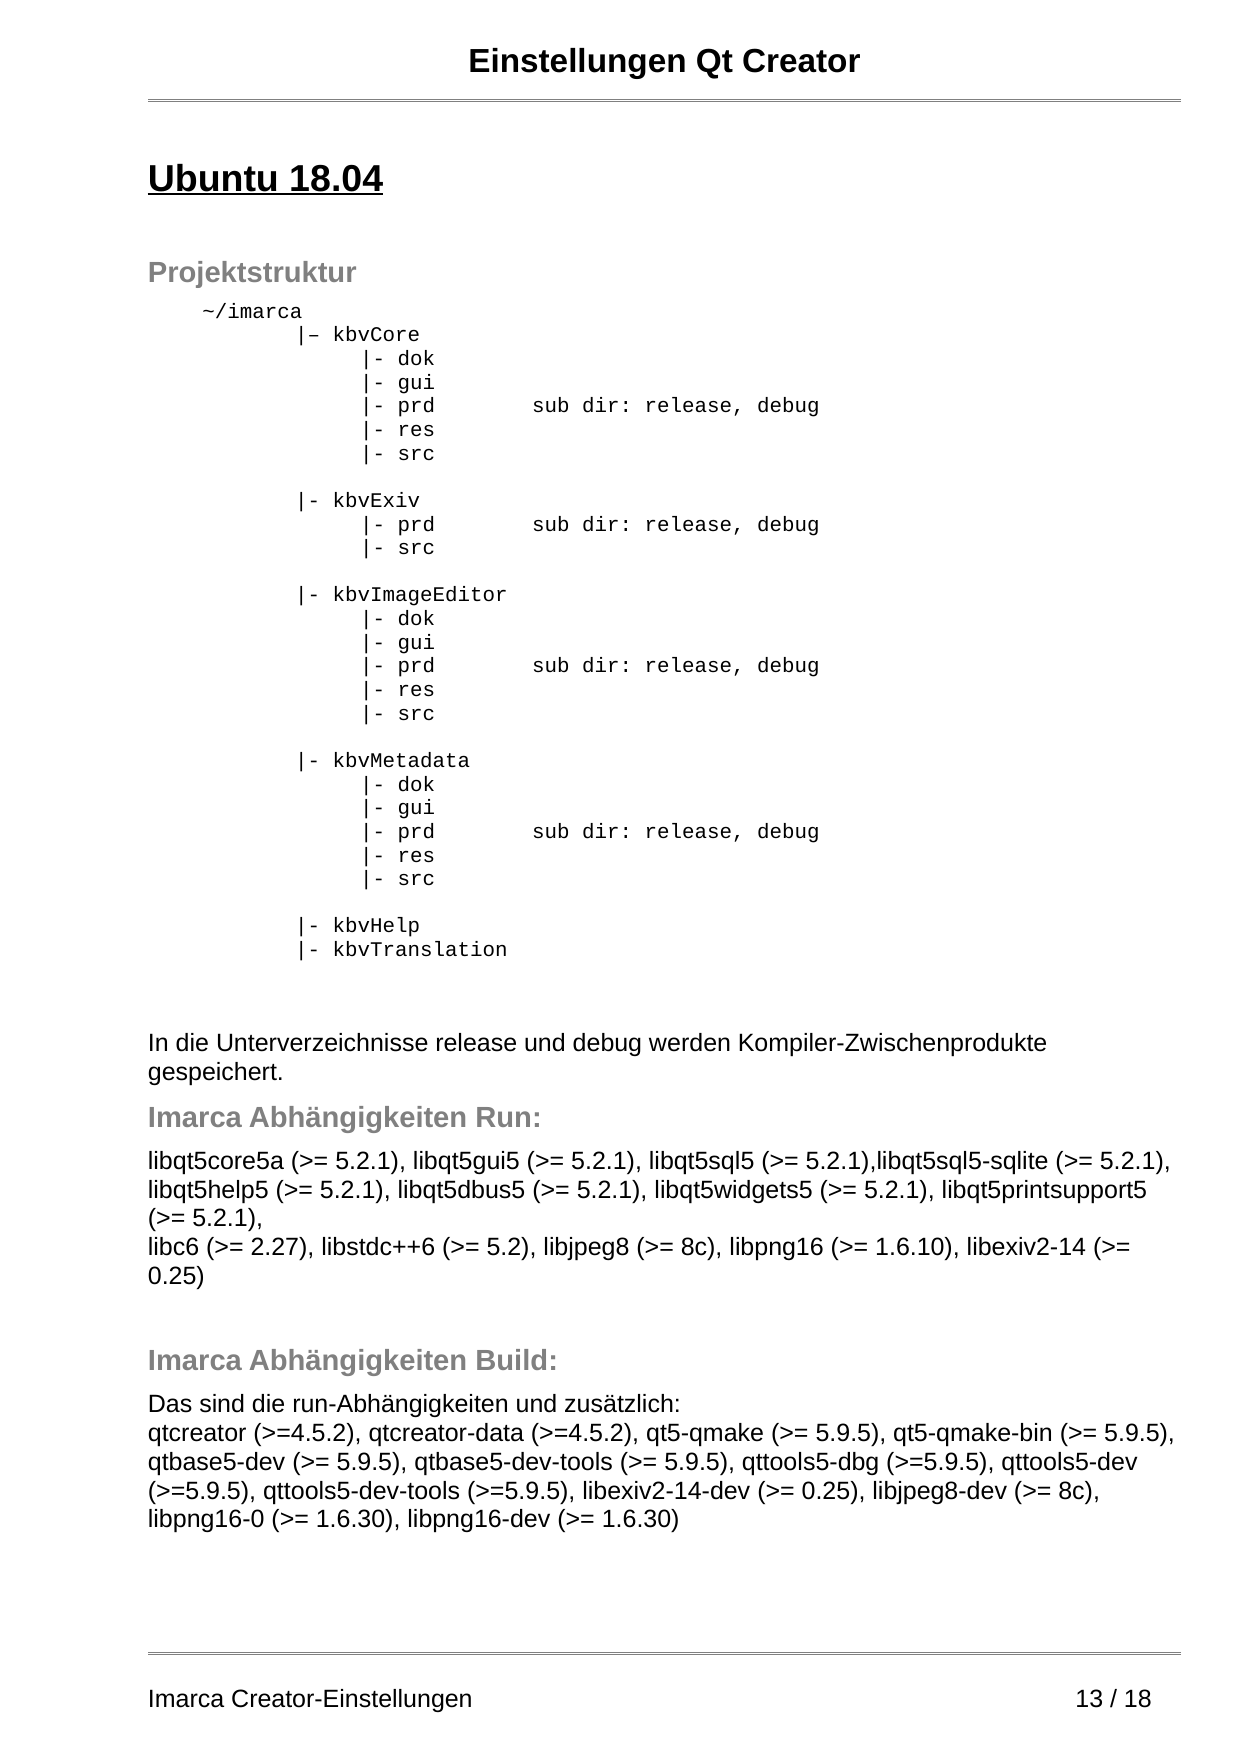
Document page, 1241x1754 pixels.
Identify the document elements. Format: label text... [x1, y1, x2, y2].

text In die Unterverzeichnisse release und debug werden Kompiler-Zwischenprodukte gespeichert. [148, 1028, 1181, 1085]
text |- kbvMetadata [177, 750, 1181, 774]
subtitle Projektstruktur [148, 255, 1181, 288]
text ~/imarca [177, 301, 1181, 324]
subtitle Ubuntu 18.04 [148, 156, 1181, 199]
text |- dok |- gui |- prd sub dir: release, debug |- res |- src [177, 774, 1181, 916]
text |- kbvHelp |- kbvTranslation [177, 916, 1181, 986]
text libqt5core5a (>= 5.2.1), libqt5gui5 (>= 5.2.1), libqt5sql5 (>= 5.2.1),libqt5sql5-sqlite (>= 5.2.1), libqt5help5 (>= 5.2.1), libqt5dbus5 (>= 5.2.1), libqt5widgets5 (>= 5.2.1), libqt5printsupport5 (>= 5.2.1), libc6 (>= 2.27), libstdc++6 (>= 5.2), libjpeg8 (>= 8c), libpng16 (>= 1.6.10), libexiv2-14 (>= 0.25) [148, 1146, 1181, 1289]
subtitle Imarca Abhängigkeiten Build: [148, 1343, 1181, 1377]
text Das sind die run-Abhängigkeiten und zusätzlich: qtcreator (>=4.5.2), qtcreator-data (>=4.5.2), qt5-qmake (>= 5.9.5), qt5-qmake-bin (>= 5.9.5), qtbase5-dev (>= 5.9.5), qtbase5-dev-tools (>= 5.9.5), qttools5-dbg (>=5.9.5), qttools5-dev (>=5.9.5), qttools5-dev-tools (>=5.9.5), libexiv2-14-dev (>= 0.25), libjpeg8-dev (>= 8c), libpng16-0 (>= 1.6.30), libpng16-dev (>= 1.6.30) [148, 1389, 1181, 1533]
text |– kbvCore |- dok |- gui |- prd sub dir: release, debug |- res |- src [177, 324, 1181, 490]
text |- kbvImageEditor |- dok |- gui |- prd sub dir: release, debug |- res |- src [177, 584, 1181, 750]
subtitle Imarca Abhängigkeiten Run: [148, 1100, 1181, 1133]
text |- kbvExiv |- prd sub dir: release, debug |- src [177, 490, 1181, 584]
